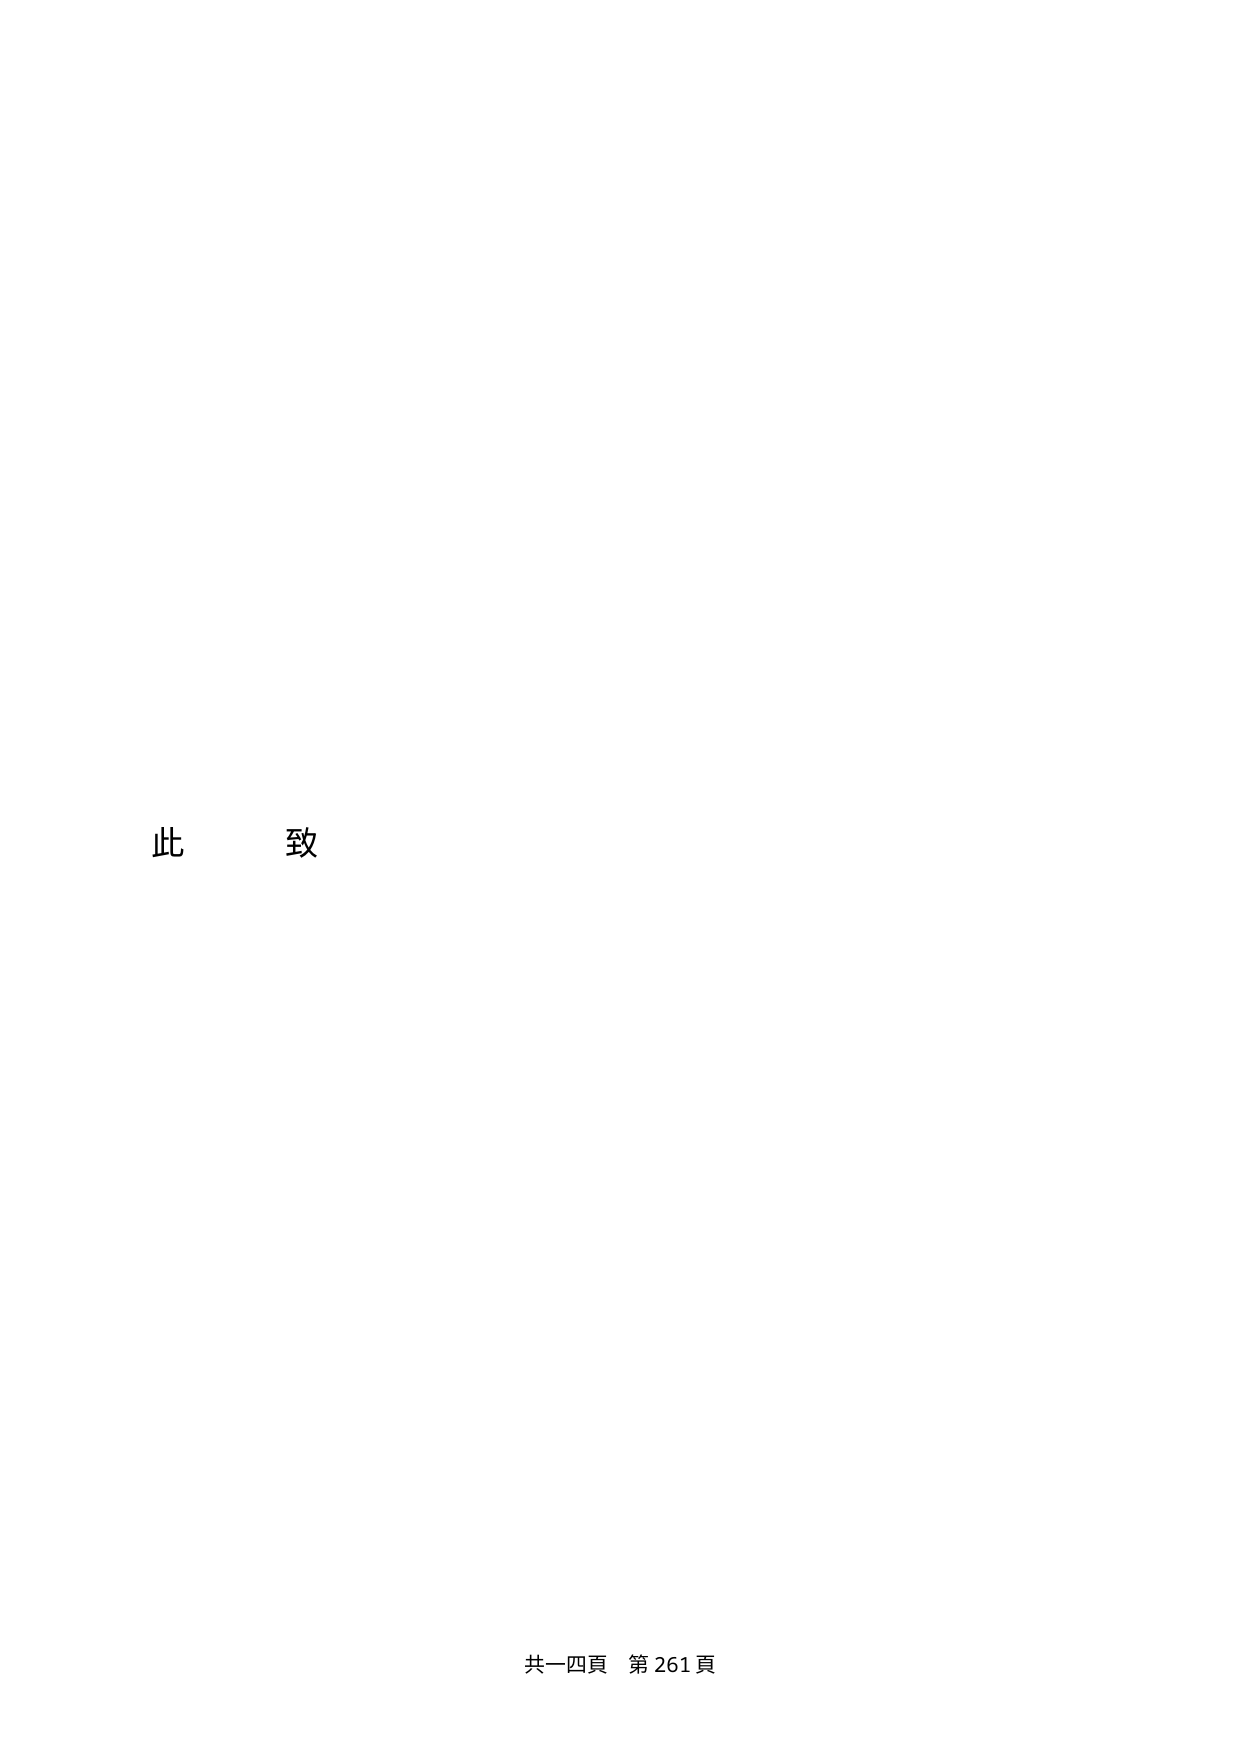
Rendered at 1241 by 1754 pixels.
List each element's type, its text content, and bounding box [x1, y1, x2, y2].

text 此 致 [118, 799, 1122, 862]
